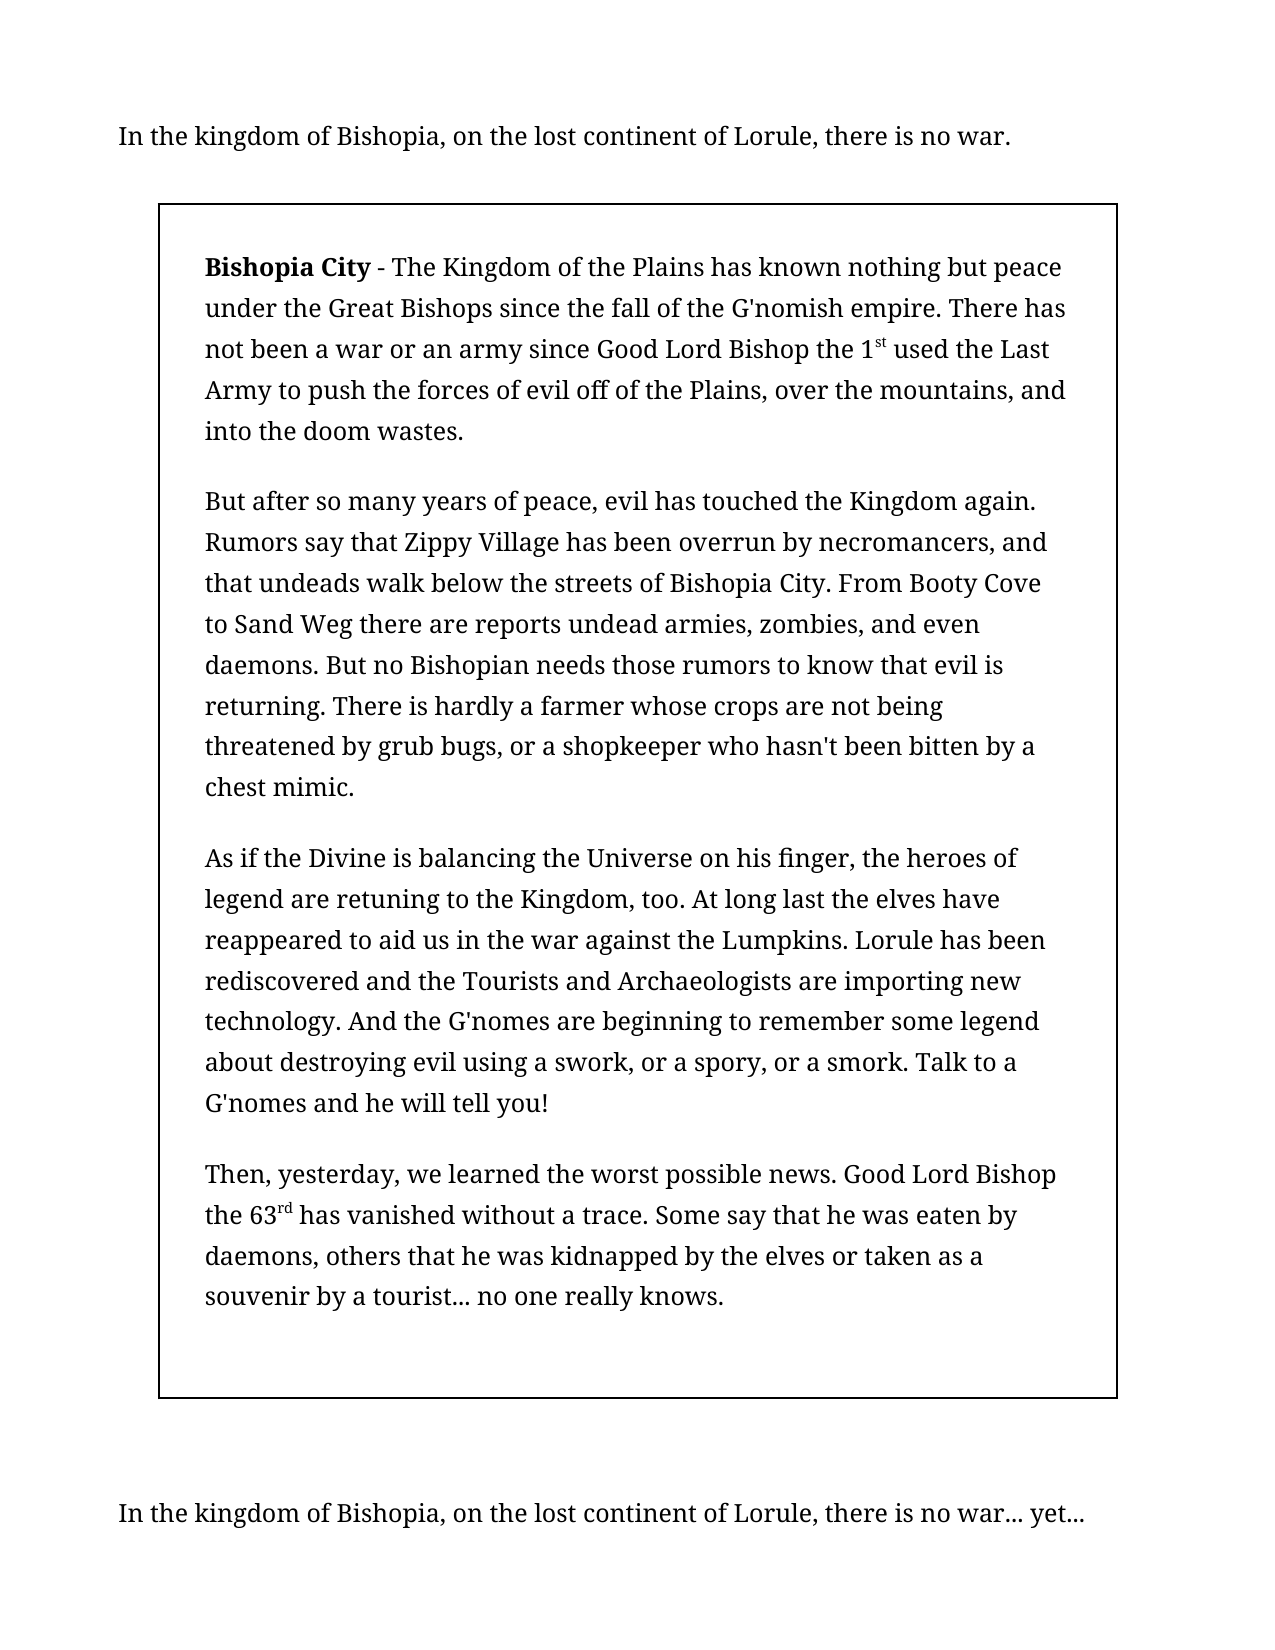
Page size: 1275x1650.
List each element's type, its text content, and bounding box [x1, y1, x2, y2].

text In the kingdom of Bishopia, on the lost continent of Lorule, there is no war. [118, 118, 1157, 152]
text As if the Divine is balancing the Universe on his finger, the heroes of legend are retuning to the Kingdom, too. At long last the elves have reappeared to aid us in the war against the Lumpkins. Lorule has been rediscovered and the Tourists and Archaeologists are importing new technology. And the G'nomes are beginning to remember some legend about destroying evil using a swork, or a spory, or a smork. Talk to a G'nomes and he will tell you! [204, 841, 1071, 1120]
text Then, yesterday, we learned the worst possible news. Good Lord Bishop the 63rd has vanished without a trace. Some say that he was eaten by daemons, others that he was kidnapped by the elves or taken as a souvenir by a tourist... no one really knows. [204, 1157, 1071, 1313]
text In the kingdom of Bishopia, on the lost continent of Lorule, there is no war... yet... [118, 1495, 1157, 1529]
text But after so many years of peace, evil has touched the Kingdom again. Rumors say that Zippy Village has been overrun by necromancers, and that undeads walk below the streets of Bishopia City. From Booty Cove to Sand Weg there are reports undead armies, zombies, and even daemons. But no Bishopian needs those rumors to know that evil is returning. There is hardly a farmer whose crops are not being threatened by grub bugs, or a shopkeeper who hasn't been bitten by a chest mimic. [204, 484, 1071, 804]
text Bishopia City - The Kingdom of the Plains has known nothing but peace under the Great Bishops since the fall of the G'nomish empire. There has not been a war or an army since Good Lord Bishop the 1st used the Last Army to push the forces of evil off of the Plains, over the mountains, and into the doom wastes. [204, 250, 1071, 447]
